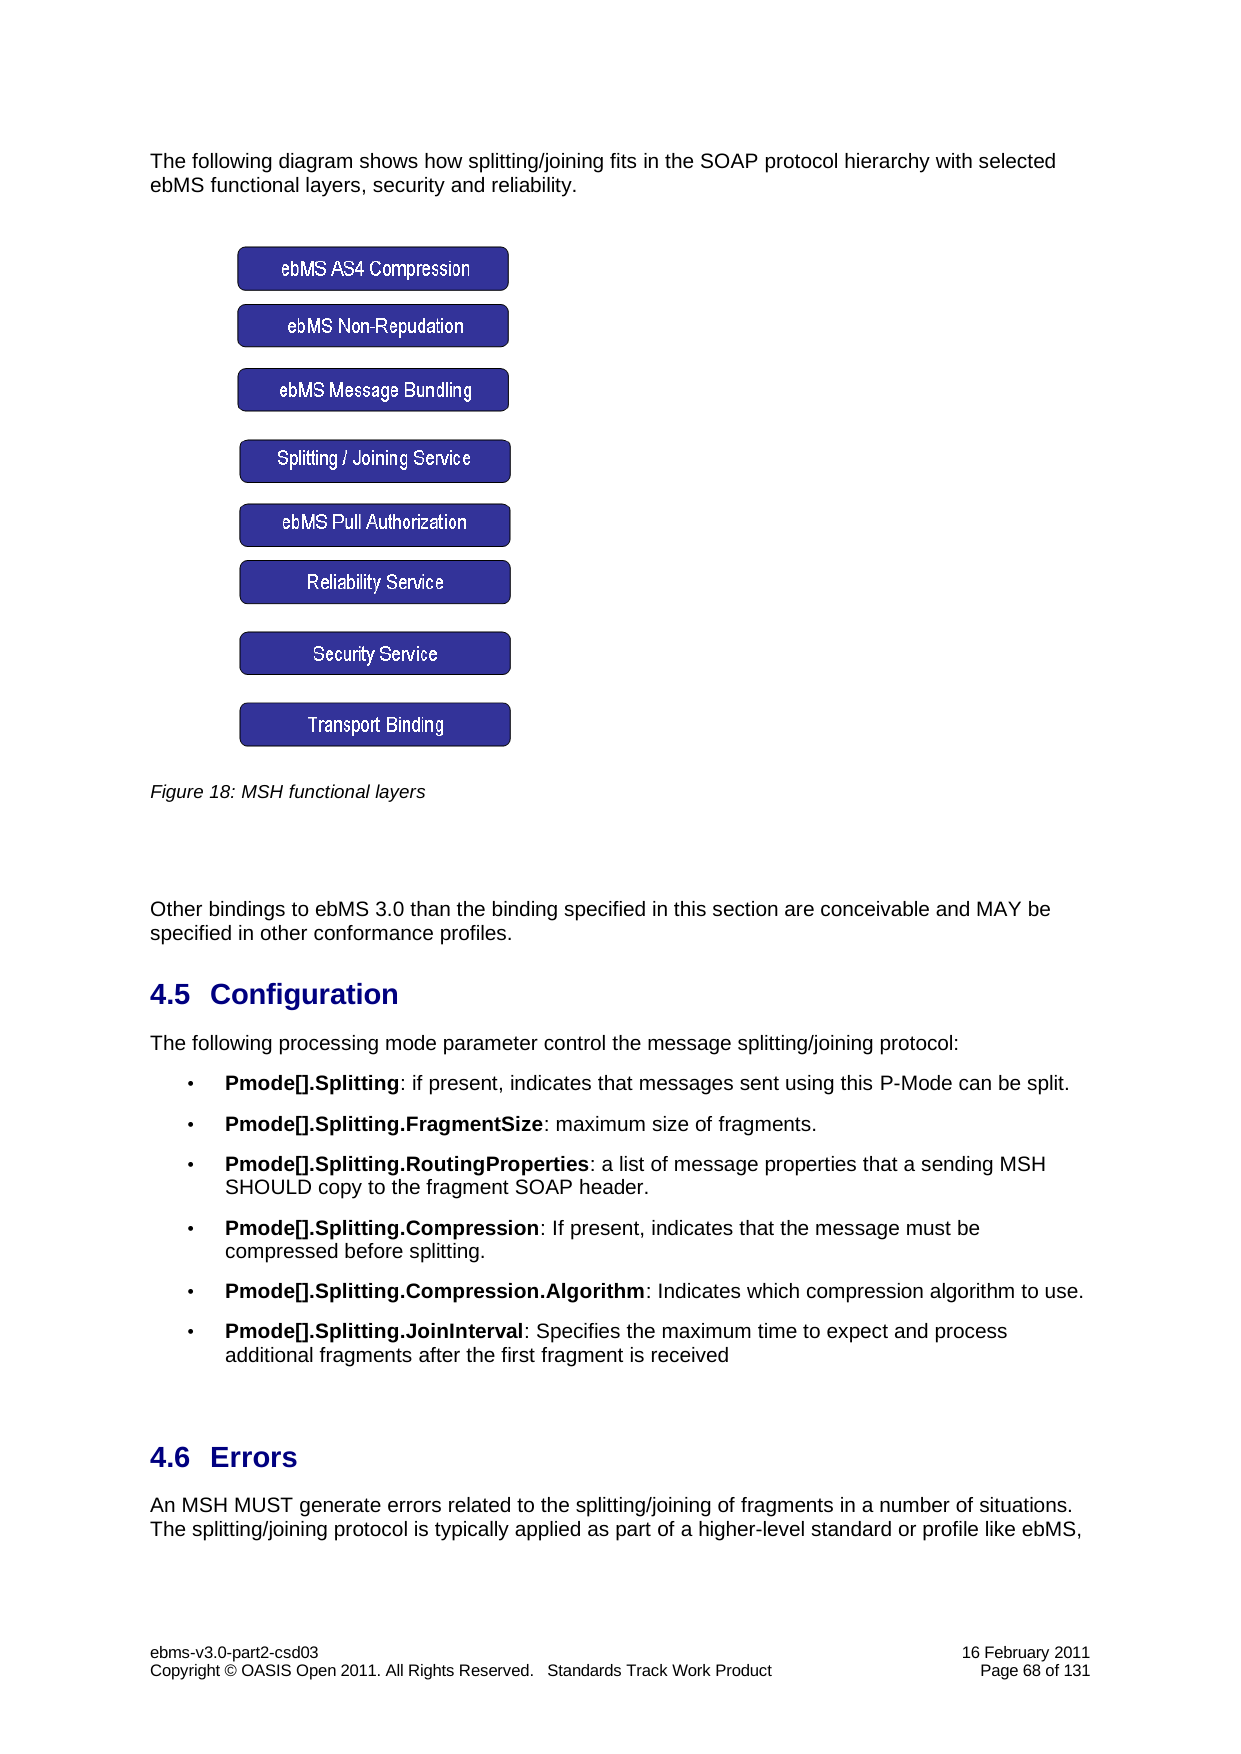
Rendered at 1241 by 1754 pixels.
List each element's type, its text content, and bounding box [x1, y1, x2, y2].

list Pmode[].Splitting.Compression: If present, indicates that the message must be compressed before splitting. [187, 1216, 1090, 1263]
list Pmode[].Splitting.Compression.Algorithm: Indicates which compression algorithm to use. [187, 1280, 1090, 1303]
text The following processing mode parameter control the message splitting/joining protocol: [150, 1032, 1090, 1055]
text Other bindings to ebMS 3.0 than the binding specified in this section are conceivable and MAY be specified in other conformance profiles. [150, 898, 1090, 945]
list Pmode[].Splitting.FragmentSize: maximum size of fragments. [187, 1112, 1090, 1136]
text Figure 18: MSH functional layers [150, 226, 602, 803]
text The following diagram shows how splitting/joining fits in the SOAP protocol hierarchy with selected ebMS functional layers, security and reliability. [150, 150, 1090, 197]
list Pmode[].Splitting.RoutingProperties: a list of message properties that a sending MSH SHOULD copy to the fragment SOAP header. [187, 1152, 1090, 1199]
subtitle Errors [150, 1441, 1090, 1473]
list Pmode[].Splitting.JoinInterval: Specifies the maximum time to expect and process additional fragments after the first fragment is received [187, 1320, 1090, 1367]
list Pmode[].Splitting: if present, indicates that messages sent using this P-Mode can be split. [187, 1072, 1090, 1095]
text An MSH MUST generate errors related to the splitting/joining of fragments in a number of situations. The splitting/joining protocol is typically applied as part of a higher-level standard or profile like ebMS, [150, 1494, 1090, 1541]
subtitle Configuration [150, 978, 1090, 1011]
